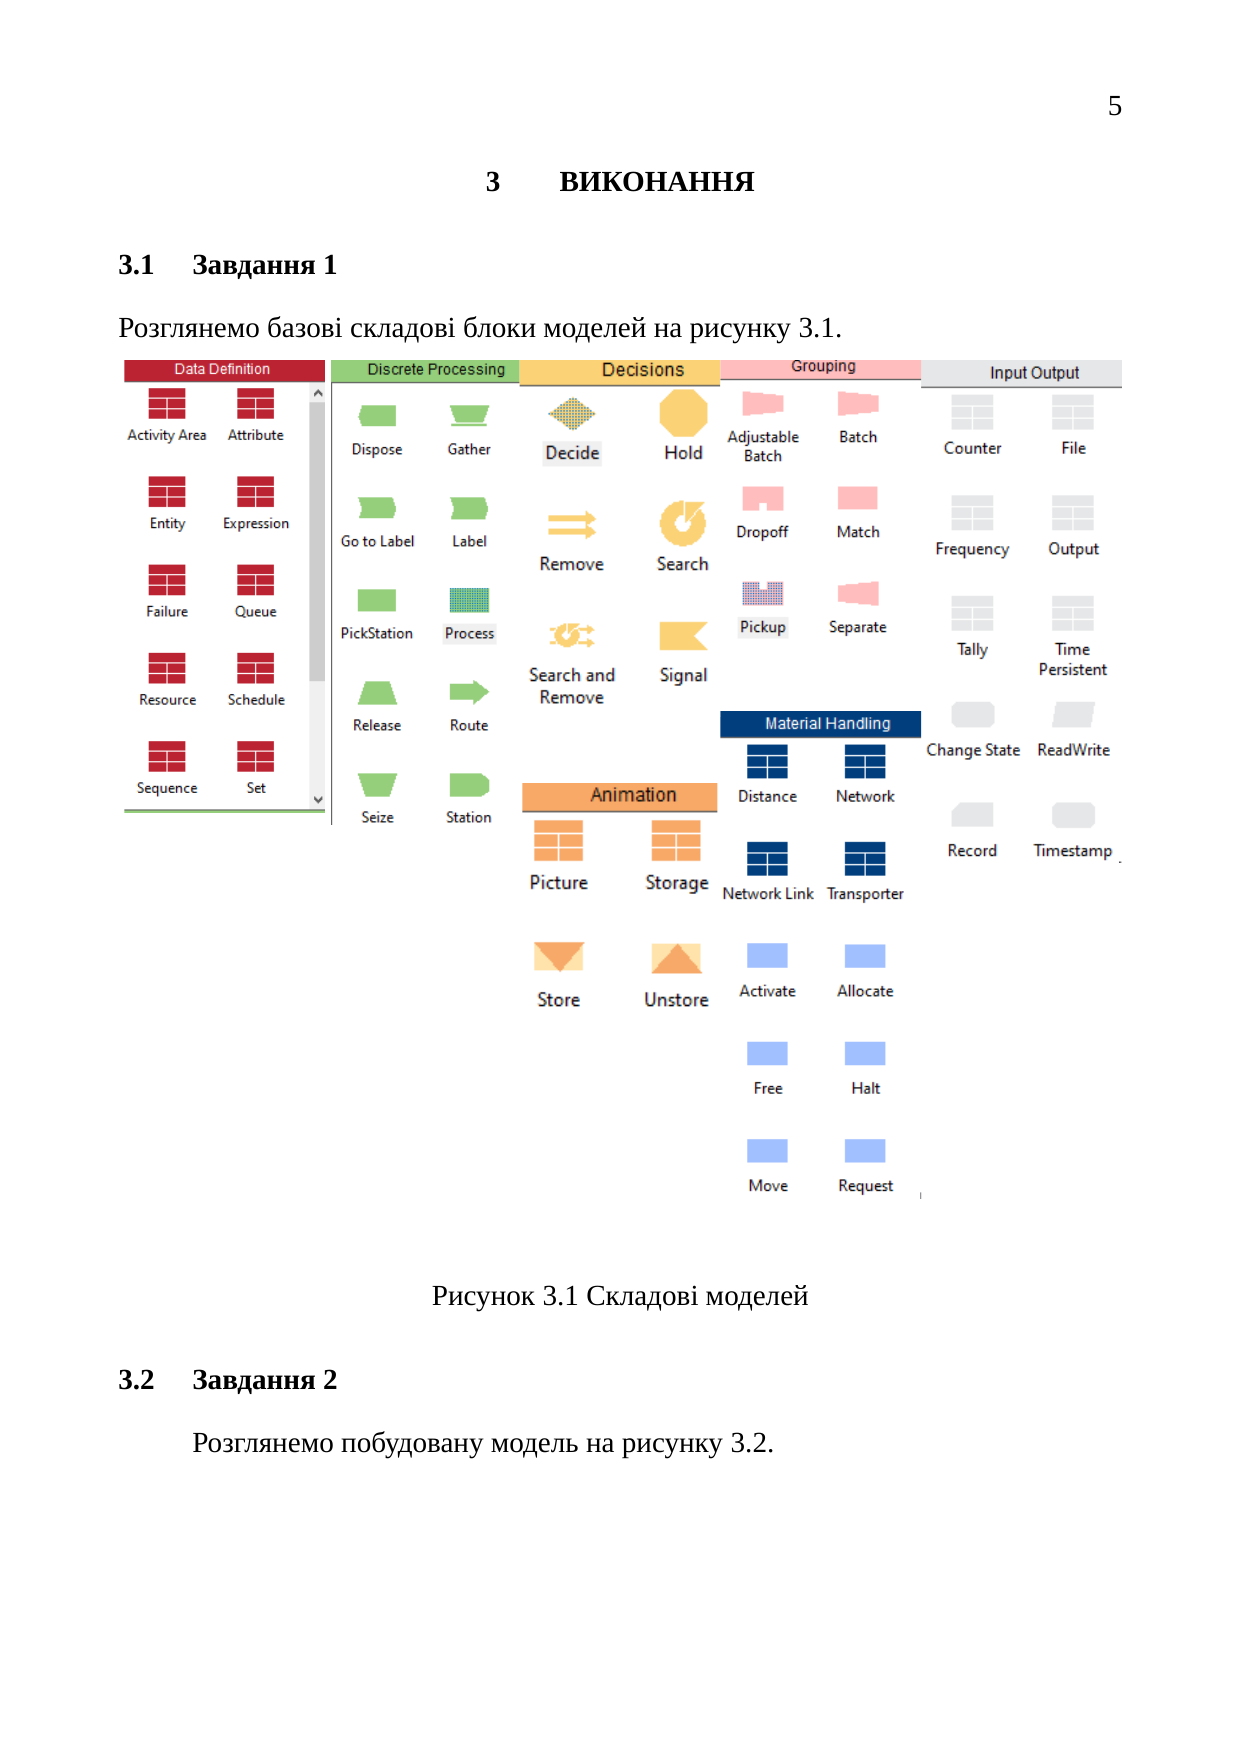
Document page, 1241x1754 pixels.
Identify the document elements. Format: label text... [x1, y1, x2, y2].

table_cell [720, 1199, 921, 1266]
text Розглянемо базові складові блоки моделей на рисунку 3.1. [118, 310, 1122, 344]
table_header [331, 825, 519, 1266]
table_cell [520, 783, 720, 1097]
table_header [118, 361, 331, 1266]
table_header [921, 863, 1122, 1266]
subtitle Завдання 2 [118, 1362, 1122, 1396]
text Розглянемо побудовану модель на рисунку 3.2. [118, 1425, 1122, 1458]
text Рисунок 3.1 Складові моделей [118, 1278, 1122, 1312]
table_header [721, 645, 921, 711]
picture [331, 360, 1122, 1199]
subtitle Завдання 1 [118, 247, 1122, 281]
picture [124, 360, 325, 813]
table_header [520, 1097, 720, 1266]
picture [522, 783, 718, 1030]
subtitle Виконання [118, 164, 1122, 197]
table_header [520, 717, 720, 783]
